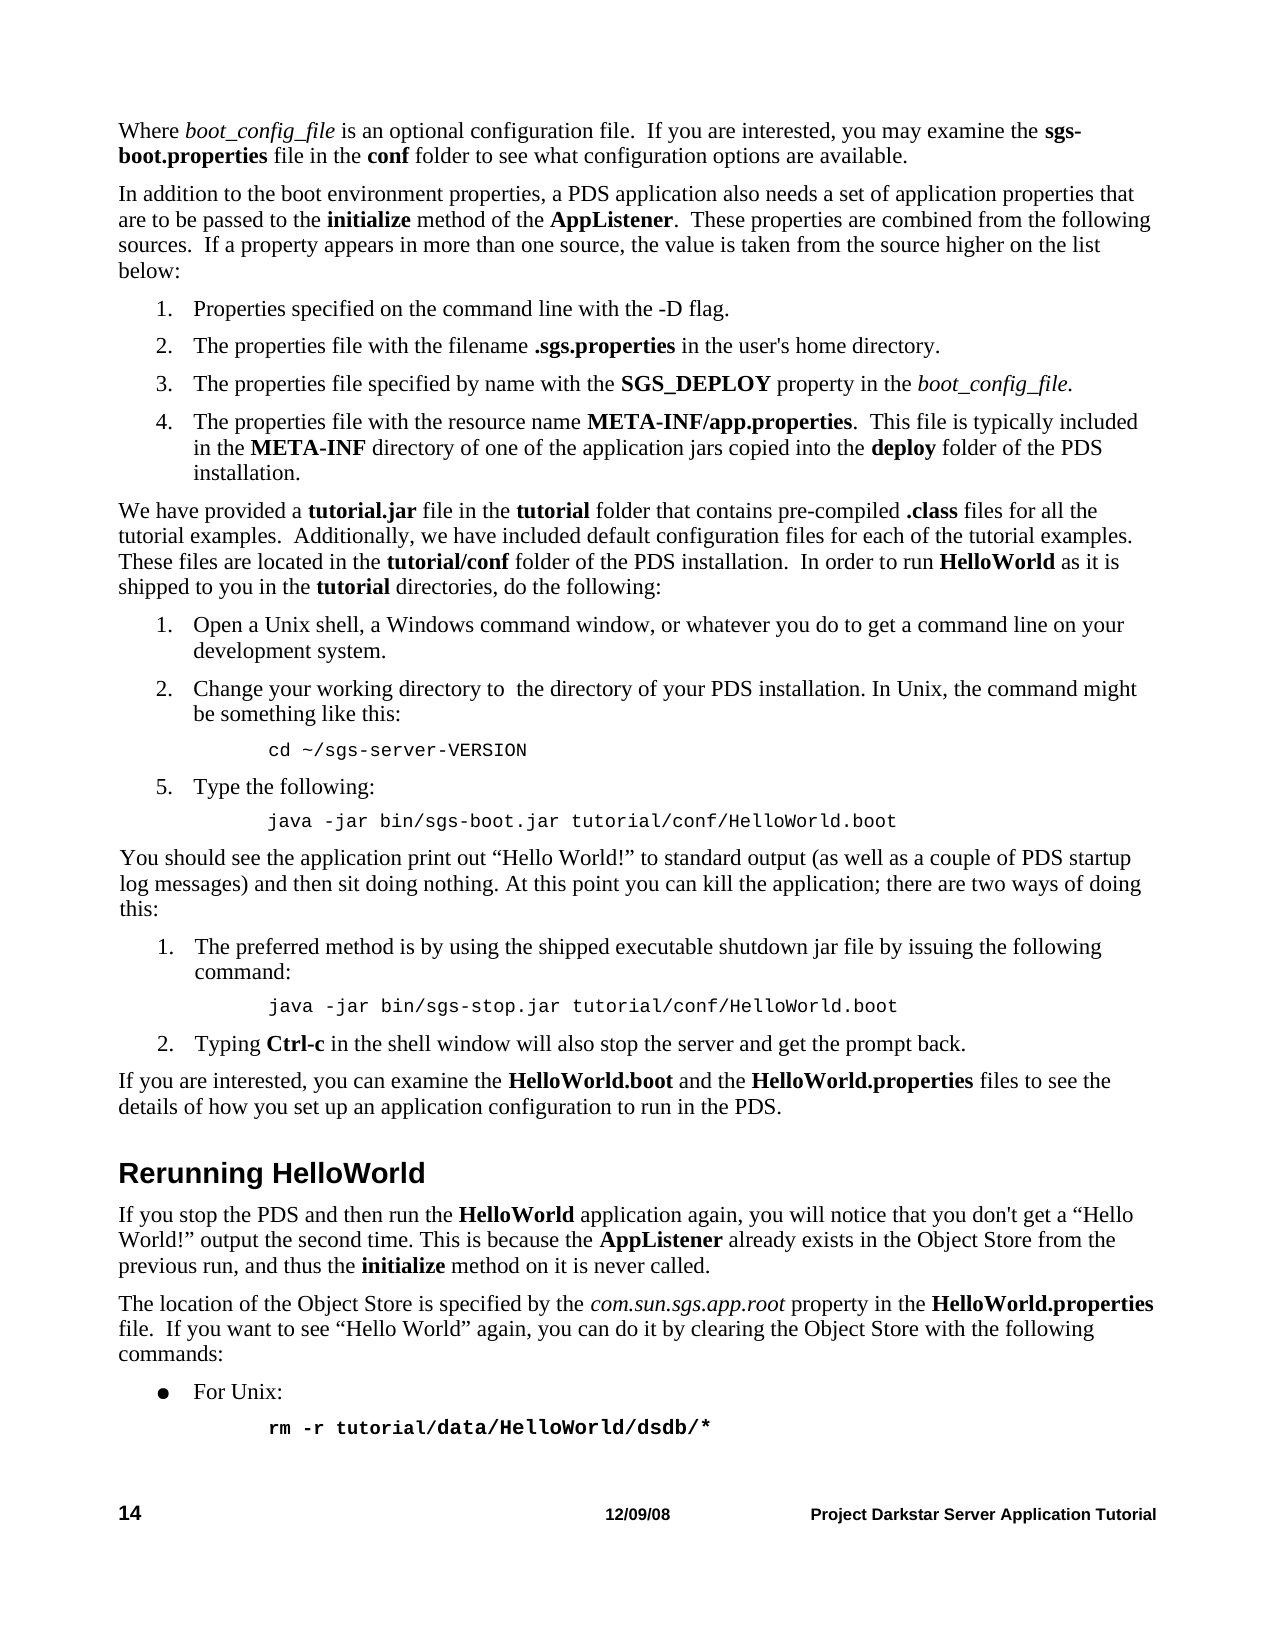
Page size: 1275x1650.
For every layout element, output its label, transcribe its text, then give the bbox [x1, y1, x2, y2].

text In addition to the boot environment properties, a PDS application also needs a set of application properties that are to be passed to the initialize method of the AppListener. These properties are combined from the following sources. If a property appears in more than one source, the value is taken from the source higher on the list below: [118, 181, 1157, 283]
list For Unix: [156, 1379, 1157, 1405]
list The properties file with the resource name META-INF/app.properties. This file is typically included in the META-INF directory of one of the application jars copied into the deploy folder of the PDS installation. [156, 409, 1157, 486]
list Properties specified on the command line with the -D flag. [156, 296, 1157, 321]
text If you stop the PDS and then run the HelloWorld application again, you will notice that you don't get a “Hello World!” output the second time. This is because the AppListener already exists in the Object Store from the previous run, and thus the initialize method on it is never called. [118, 1202, 1157, 1278]
list rm -r tutorial/data/HelloWorld/dsdb/* [268, 1417, 1157, 1441]
text Where boot_config_file is an optional configuration file. If you are interested, you may examine the sgs-boot.properties file in the conf folder to see what configuration options are available. [118, 118, 1157, 169]
text If you are interested, you can examine the HelloWorld.boot and the HelloWorld.properties files to see the details of how you set up an application configuration to run in the PDS. [118, 1068, 1157, 1119]
list The preferred method is by using the shipped executable shutdown jar file by issuing the following command: [157, 934, 1157, 985]
subtitle Rerunning HelloWorld [118, 1157, 1157, 1189]
list java -jar bin/sgs-stop.jar tutorial/conf/HelloWorld.boot [268, 997, 1157, 1018]
text We have provided a tutorial.jar file in the tutorial folder that contains pre-compiled .class files for all the tutorial examples. Additionally, we have included default configuration files for each of the tutorial examples. These files are located in the tutorial/conf folder of the PDS installation. In order to run HelloWorld as it is shipped to you in the tutorial directories, do the following: [118, 498, 1157, 600]
list Change your working directory to the directory of your PDS installation. In Unix, the command might be something like this: [156, 676, 1157, 728]
list The properties file with the filename .sgs.properties in the user's home directory. [156, 333, 1157, 359]
list java -jar bin/sgs-boot.jar tutorial/conf/HelloWorld.boot [229, 812, 1157, 833]
text The location of the Object Store is specified by the com.sun.sgs.app.root property in the HelloWorld.properties file. If you want to see “Hello World” again, you can do it by clearing the Object Store with the following commands: [118, 1291, 1157, 1367]
list You should see the application print out “Hello World!” to standard output (as well as a couple of PDS startup log messages) and then sit doing nothing. At this point you can kill the application; there are two ways of doing this: [82, 845, 1157, 921]
list Type the following: [156, 774, 1157, 799]
list cd ~/sgs-server-VERSION [268, 741, 1157, 762]
list The properties file specified by name with the SGS_DEPLOY property in the boot_config_file. [156, 371, 1157, 397]
list Typing Ctrl-c in the shell window will also stop the server and get the prompt back. [157, 1031, 1157, 1056]
